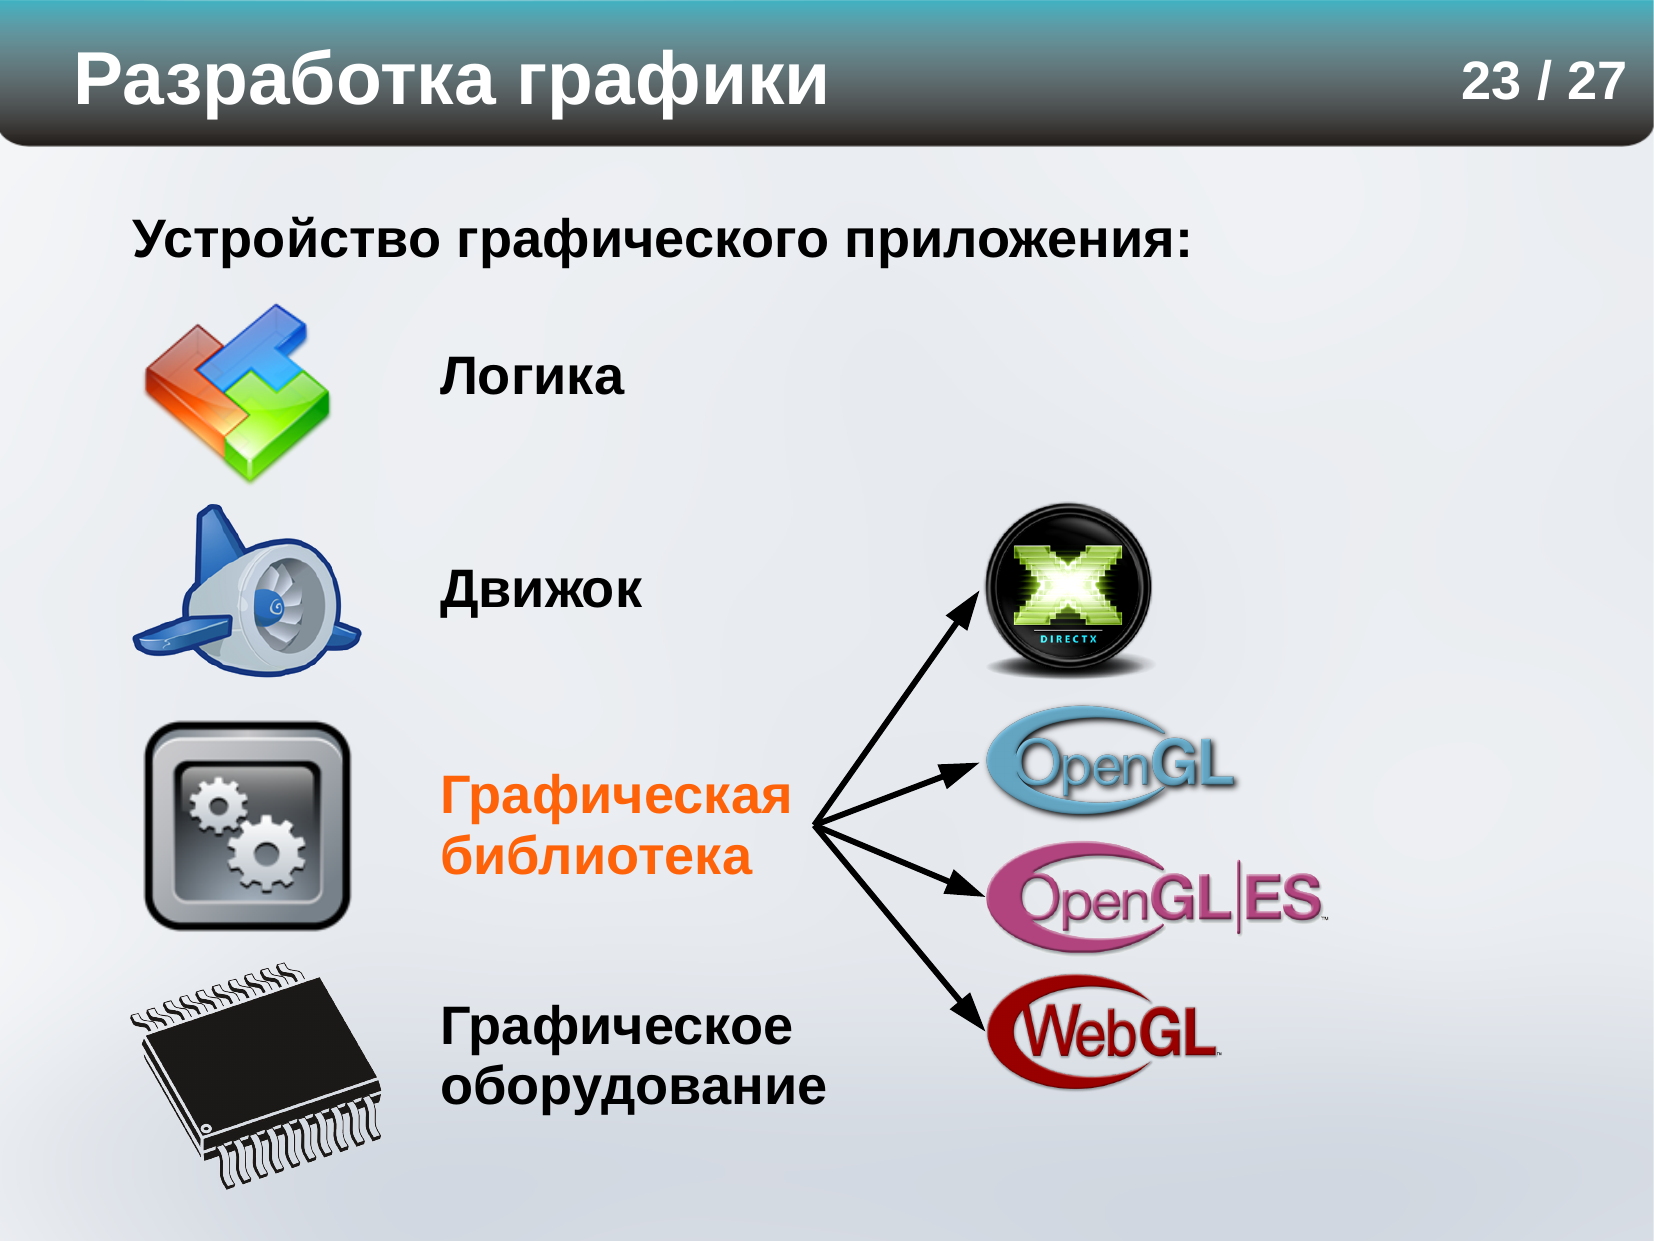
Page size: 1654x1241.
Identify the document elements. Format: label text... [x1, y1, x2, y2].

text_box Логика [425, 338, 898, 414]
text_box 6 / 27 [1446, 42, 1654, 179]
text_box Разработка графики [59, 29, 1241, 129]
text_box Движок [425, 550, 898, 626]
text_box Графическое оборудование [425, 987, 898, 1124]
text_box Графическая библиотека [425, 757, 815, 894]
picture [0, 0, 1654, 1241]
text_box Устройство графического приложения: [118, 200, 1477, 277]
